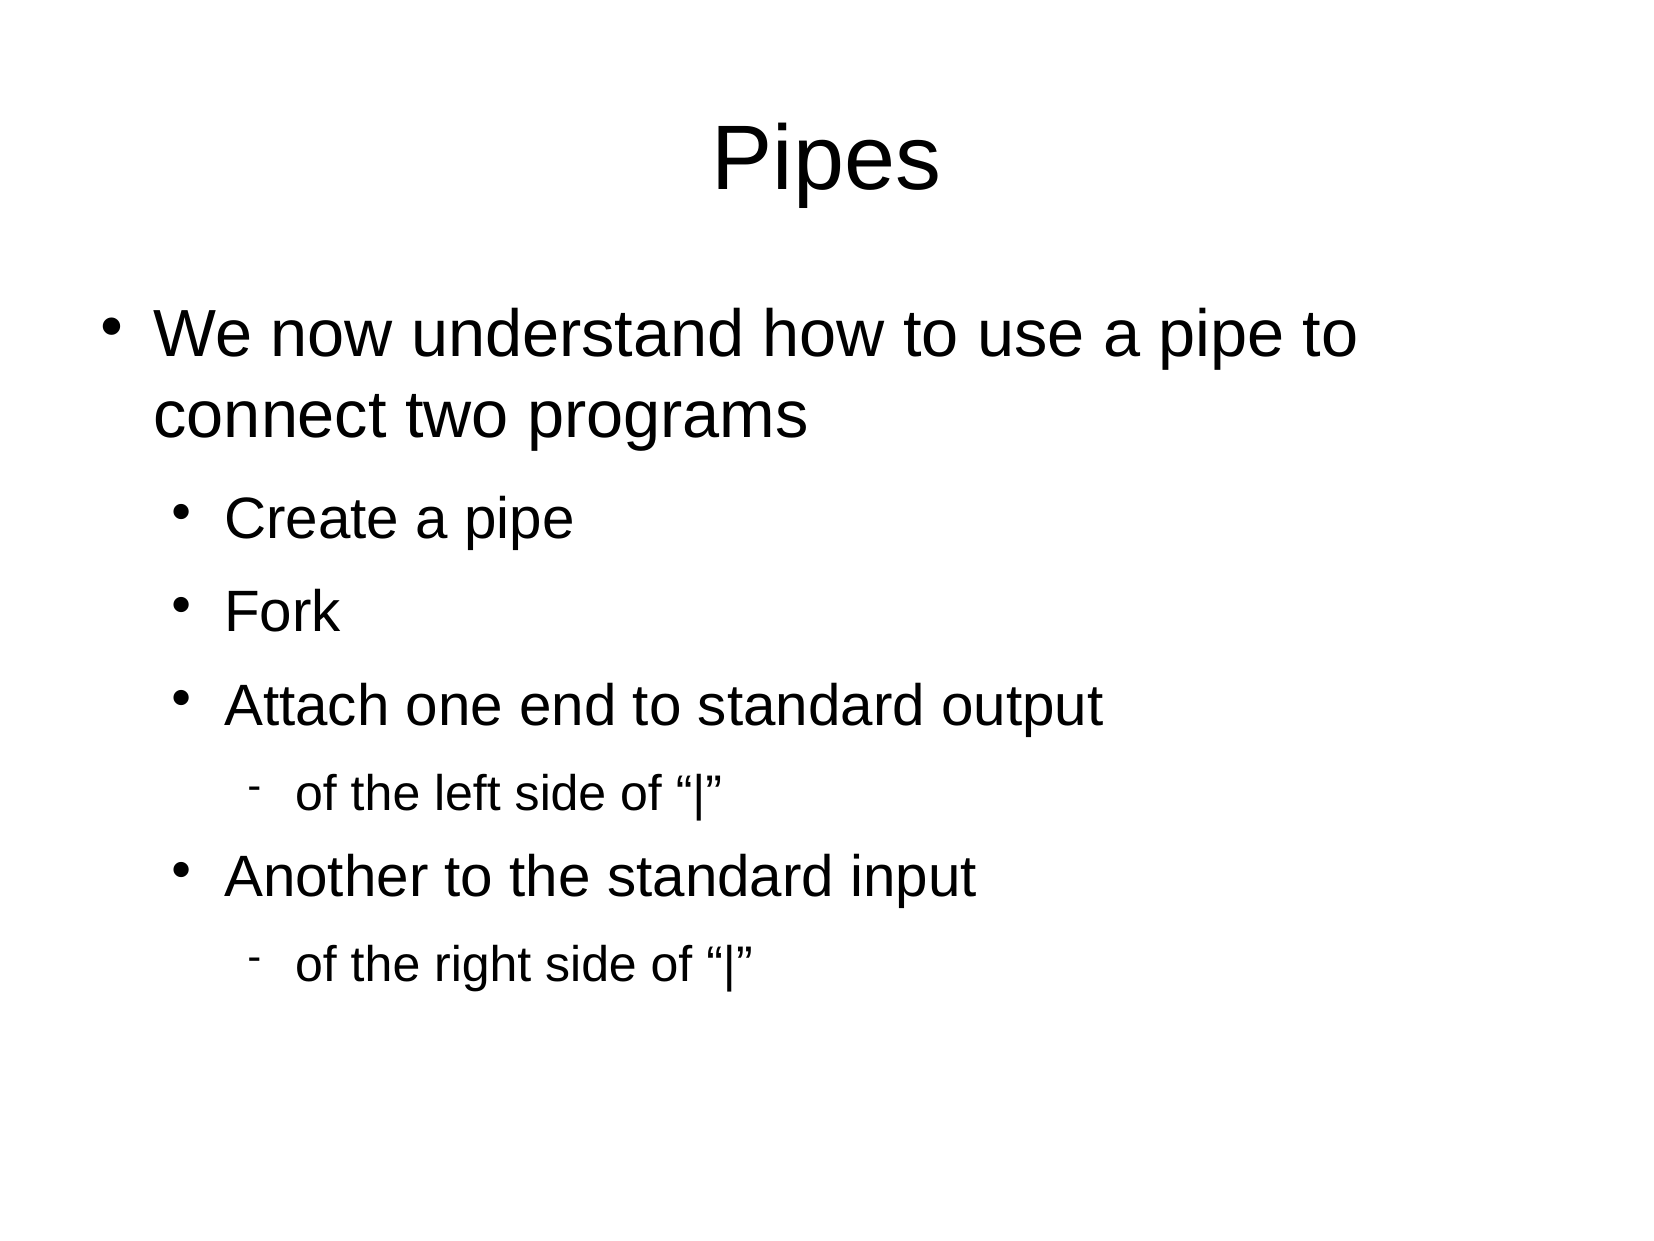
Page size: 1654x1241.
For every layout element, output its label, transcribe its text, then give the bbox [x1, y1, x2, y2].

list We now understand how to use a pipe to connect two programs Create a pipe Fork Attach one end to standard output of the left side of “|” Another to the standard input of the right side of “|” [82, 290, 1571, 1010]
title Pipes [82, 49, 1571, 257]
